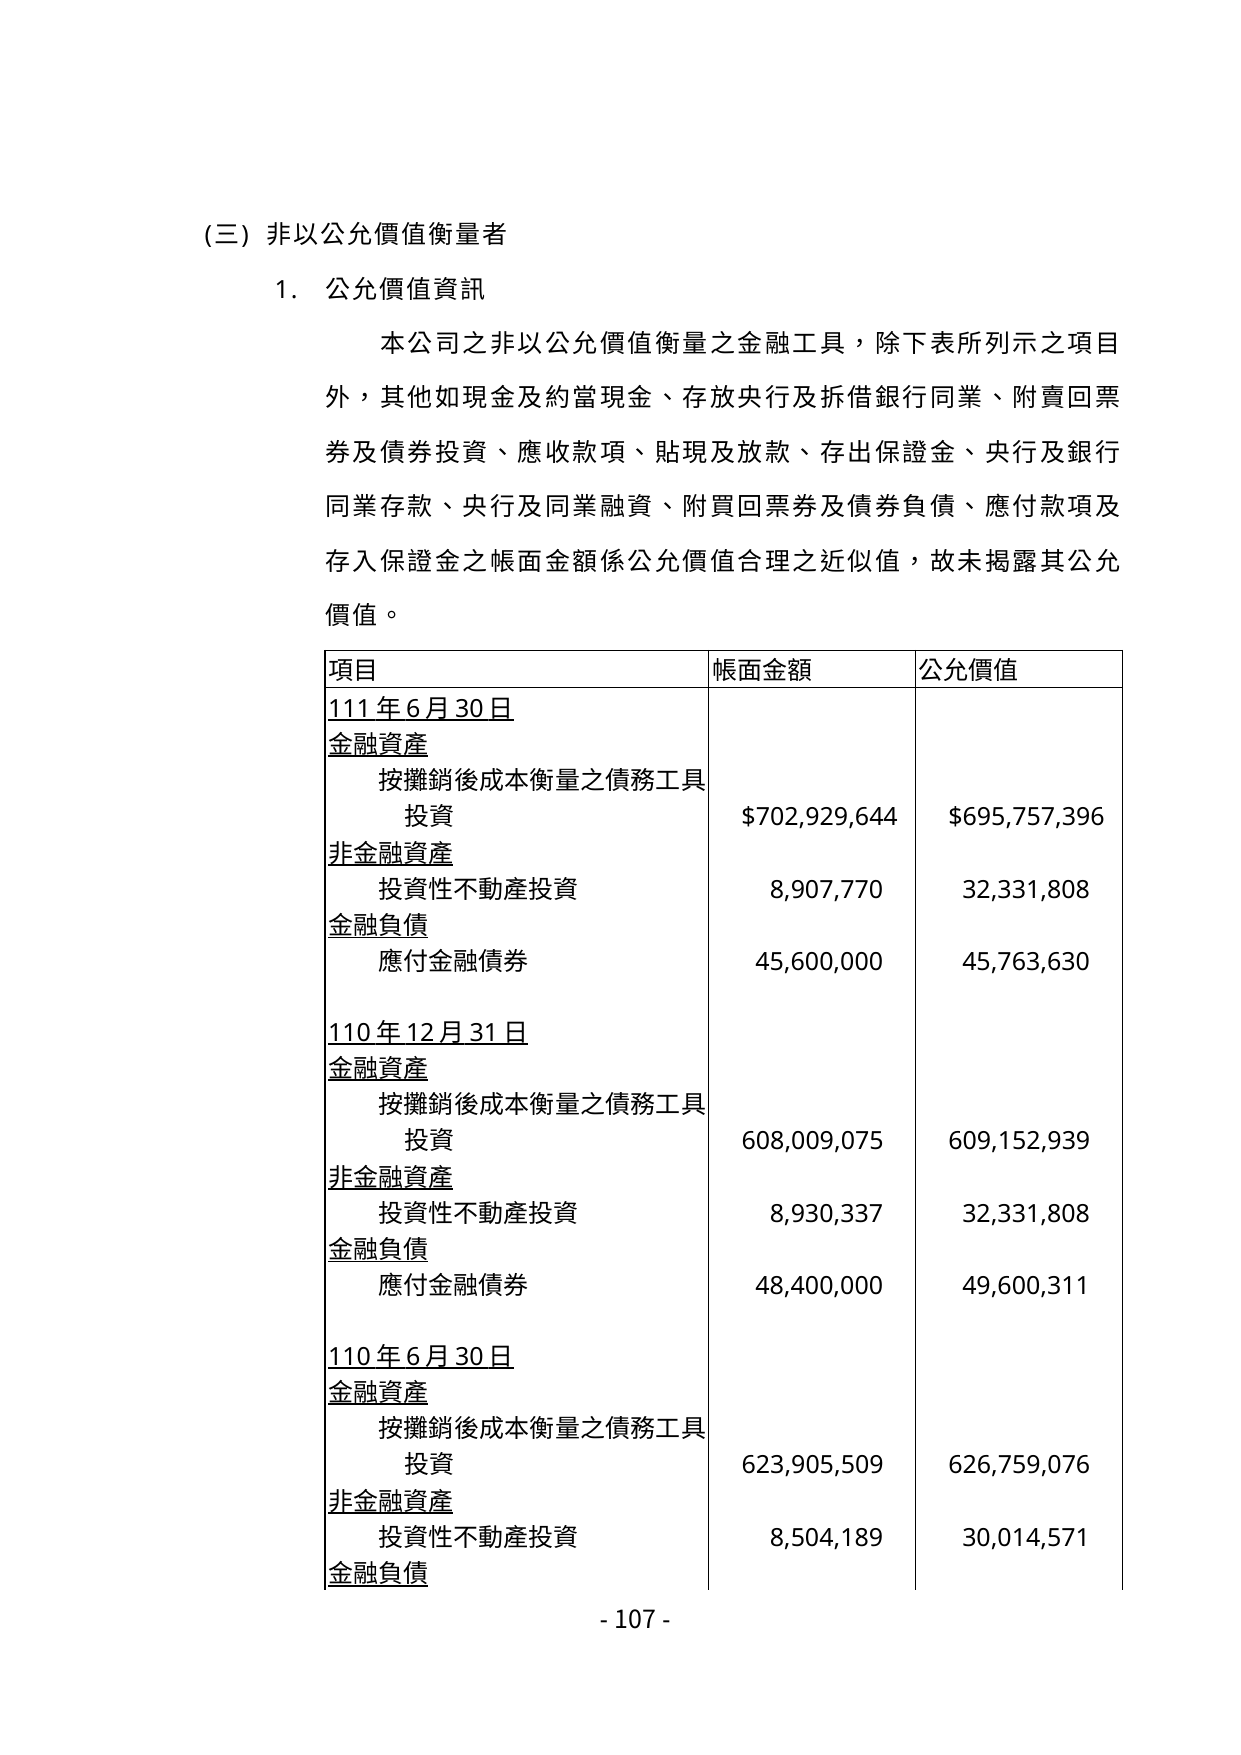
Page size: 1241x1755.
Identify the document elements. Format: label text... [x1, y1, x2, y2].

table_cell [326, 978, 708, 1012]
table_cell 8,907,770 [709, 869, 915, 906]
table_cell $ 702,929,644 [709, 761, 915, 833]
table_cell [709, 1336, 915, 1372]
table_cell 金融資產 [326, 1373, 708, 1409]
table_cell [916, 833, 1122, 869]
table_cell [916, 978, 1122, 1012]
table_cell 按攤銷後成本衡量之債務工具投資 [326, 1085, 708, 1157]
table_cell [916, 688, 1122, 724]
table_cell [709, 906, 915, 942]
table_cell 投資性不動產投資 [326, 869, 708, 906]
table_cell 32,331,808 [916, 1193, 1122, 1229]
table_cell [916, 1302, 1122, 1336]
table_cell 609,152,939 [916, 1085, 1122, 1157]
table_cell [709, 1048, 915, 1084]
table_cell [709, 1157, 915, 1193]
table_header 項目 [326, 651, 708, 687]
table_cell [916, 1048, 1122, 1084]
table_cell 按攤銷後成本衡量之債務工具投資 [326, 761, 708, 833]
table_cell [916, 906, 1122, 942]
table_cell 8,930,337 [709, 1193, 915, 1229]
table_cell 110年6月30日 [326, 1336, 708, 1372]
table_cell 45,763,630 [916, 942, 1122, 978]
table_header 帳面金額 [709, 651, 915, 687]
table_cell [709, 833, 915, 869]
table_cell 投資性不動產投資 [326, 1193, 708, 1229]
table_cell $ 695,757,396 [916, 761, 1122, 833]
table_cell [916, 1012, 1122, 1048]
table_cell [916, 1373, 1122, 1409]
table_cell [916, 1230, 1122, 1266]
table_cell [709, 978, 915, 1012]
table_cell 金融資產 [326, 724, 708, 761]
table_cell [709, 1373, 915, 1409]
table_cell [326, 1302, 708, 1336]
table_cell 110年12月31日 [326, 1012, 708, 1048]
text (三) 非以公允價值衡量者 [177, 215, 1122, 251]
table_cell 金融負債 [326, 1554, 708, 1590]
table_cell 111年6月30日 [326, 688, 708, 724]
table_cell [709, 1481, 915, 1517]
text 本公司之非以公允價值衡量之金融工具，除下表所列示之項目外，其他如現金及約當現金、存放央行及拆借銀行同業、附賣回票券及債券投資、應收款項、貼現及放款、存出保證金、央行及銀行同業存款、央行及同業融資、附買回票券及債券負債、應付款項及存入保證金之帳面金額係公允價值合理之近似值，故未揭露其公允價值。 [325, 323, 1122, 632]
table_cell [709, 1554, 915, 1590]
table_cell 金融負債 [326, 906, 708, 942]
table_cell [916, 1157, 1122, 1193]
table_cell 8,504,189 [709, 1518, 915, 1554]
table_cell 608,009,075 [709, 1085, 915, 1157]
table_cell [709, 1302, 915, 1336]
table_cell 非金融資產 [326, 1481, 708, 1517]
table_cell [916, 1336, 1122, 1372]
table_cell 45,600,000 [709, 942, 915, 978]
table_cell 48,400,000 [709, 1266, 915, 1302]
text 1. 公允價值資訊 [266, 269, 1122, 305]
table_cell 投資性不動產投資 [326, 1518, 708, 1554]
table_cell 非金融資產 [326, 1157, 708, 1193]
table_cell 按攤銷後成本衡量之債務工具投資 [326, 1409, 708, 1481]
table_cell 金融資產 [326, 1048, 708, 1084]
table_cell 30,014,571 [916, 1518, 1122, 1554]
table_cell 623,905,509 [709, 1409, 915, 1481]
table_header 公允價值 [916, 651, 1122, 687]
table_cell 非金融資產 [326, 833, 708, 869]
table_cell 金融負債 [326, 1230, 708, 1266]
table_cell [709, 688, 915, 724]
table_cell [916, 1481, 1122, 1517]
table_cell 49,600,311 [916, 1266, 1122, 1302]
table_cell 32,331,808 [916, 869, 1122, 906]
table_cell [709, 1012, 915, 1048]
table_cell [916, 1554, 1122, 1590]
table_cell [709, 1230, 915, 1266]
table_cell [916, 724, 1122, 761]
table_cell [709, 724, 915, 761]
table_cell 應付金融債券 [326, 1266, 708, 1302]
table_cell 626,759,076 [916, 1409, 1122, 1481]
table_cell 應付金融債券 [326, 942, 708, 978]
